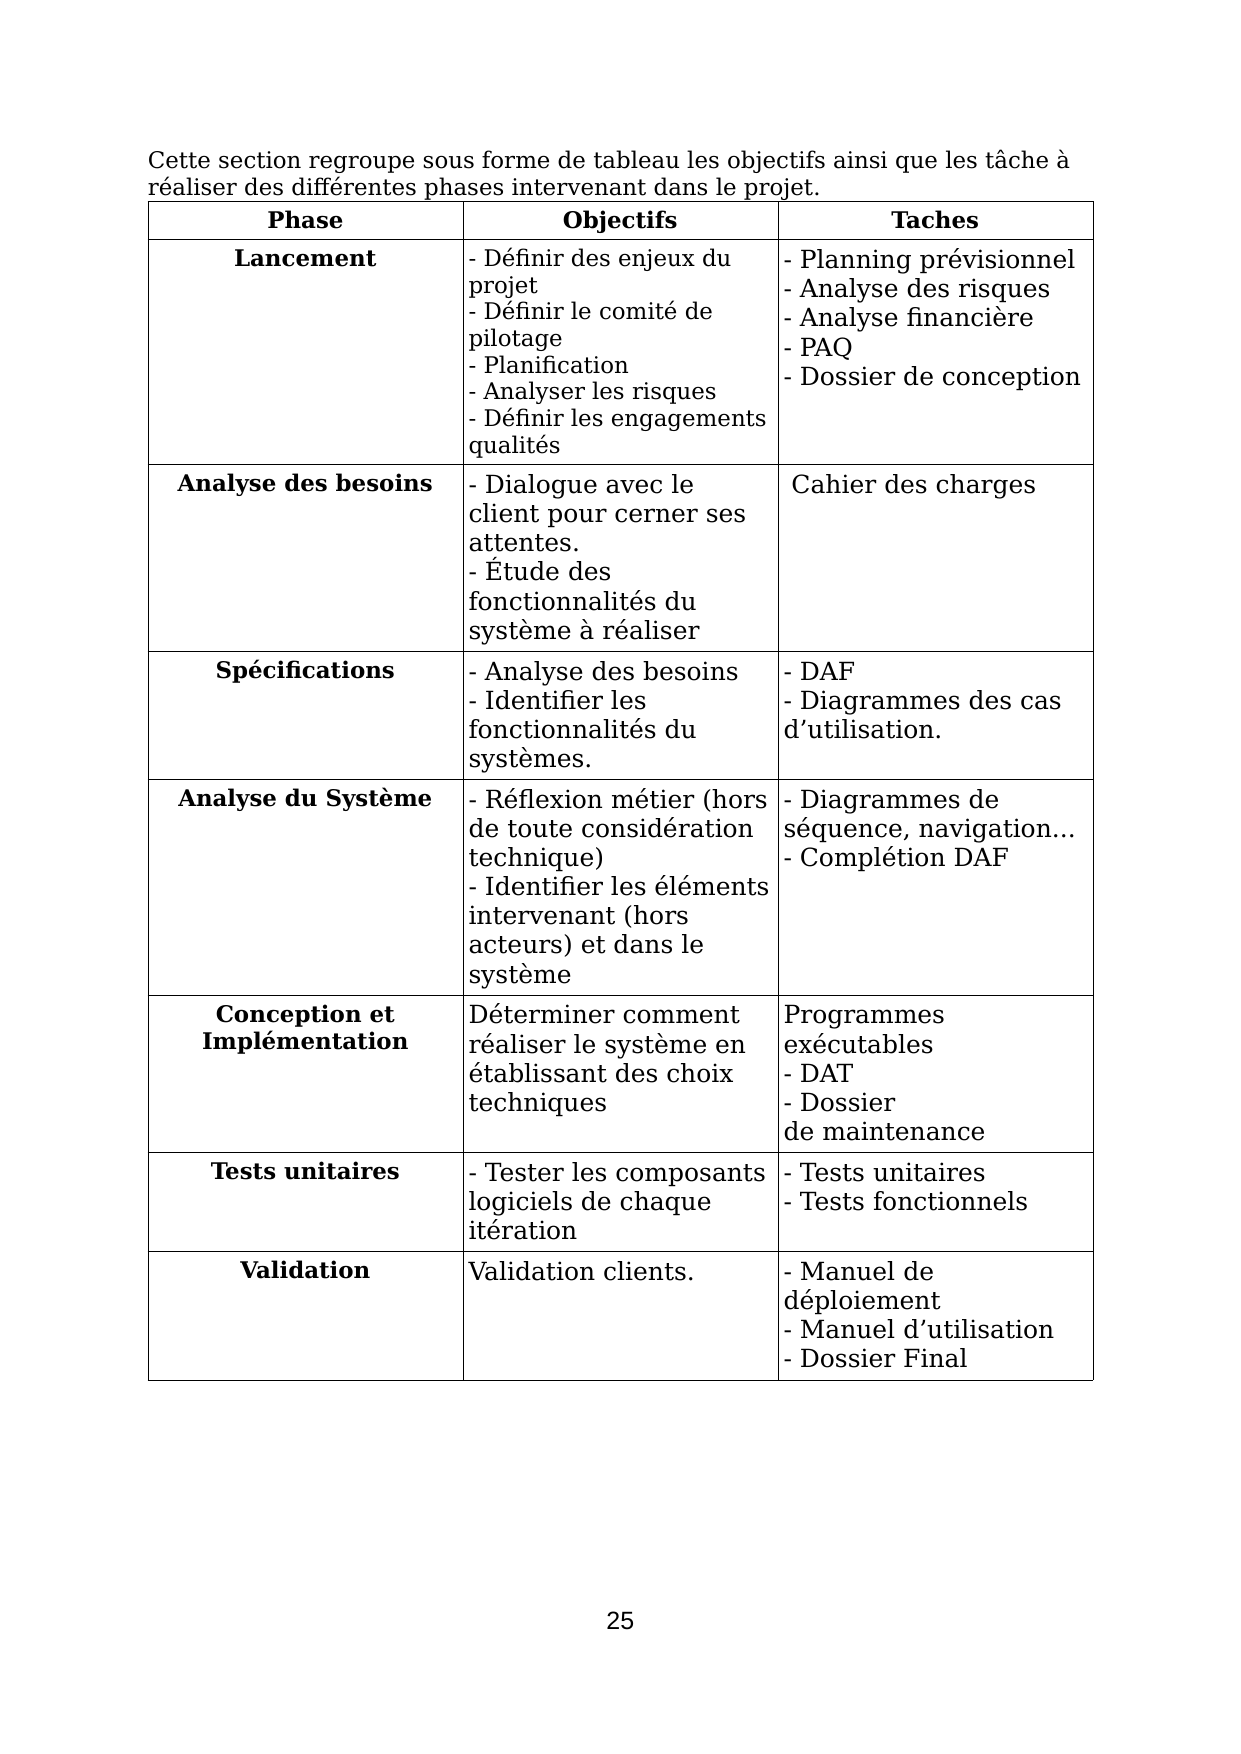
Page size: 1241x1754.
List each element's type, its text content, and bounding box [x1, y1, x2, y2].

table_cell Analyse du Système [149, 780, 463, 995]
table_cell - Manuel de déploiement - Manuel d’utilisation - Dossier Final [779, 1252, 1093, 1379]
table_cell Programmes exécutables - DAT - Dossier de maintenance [779, 996, 1093, 1152]
table_cell - Analyse des besoins - Identifier les fonctionnalités du systèmes. [464, 652, 778, 779]
table_cell Spécifications [149, 652, 463, 779]
table_cell - Planning prévisionnel - Analyse des risques - Analyse financière - PAQ - Dossier de conception [779, 240, 1093, 464]
table_cell Déterminer comment réaliser le système en établissant des choix techniques [464, 996, 778, 1152]
table_header Taches [779, 202, 1093, 239]
table_cell Cahier des charges [779, 465, 1093, 651]
table_cell Lancement [149, 240, 463, 464]
table_cell Tests unitaires [149, 1153, 463, 1251]
table_cell Conception et Implémentation [149, 996, 463, 1152]
table_cell - DAF - Diagrammes des cas d’utilisation. [779, 652, 1093, 779]
text Cette section regroupe sous forme de tableau les objectifs ainsi que les tâche à réaliser des différentes phases intervenant dans le projet. [148, 148, 1093, 201]
table_cell - Définir des enjeux du projet - Définir le comité de pilotage - Planification - Analyser les risques - Définir les engagements qualités [464, 240, 778, 464]
table_cell - Réflexion métier (hors de toute considération technique) - Identifier les éléments intervenant (hors acteurs) et dans le système [464, 780, 778, 995]
table_cell - Diagrammes de séquence, navigation... - Complétion DAF [779, 780, 1093, 995]
table_cell Validation clients. [464, 1252, 778, 1379]
table_cell - Dialogue avec le client pour cerner ses attentes. - Étude des fonctionnalités du système à réaliser [464, 465, 778, 651]
table_cell Analyse des besoins [149, 465, 463, 651]
table_cell - Tester les composants logiciels de chaque itération [464, 1153, 778, 1251]
table_cell - Tests unitaires - Tests fonctionnels [779, 1153, 1093, 1251]
table_header Phase [149, 202, 463, 239]
table_header Objectifs [464, 202, 778, 239]
table_cell Validation [149, 1252, 463, 1379]
